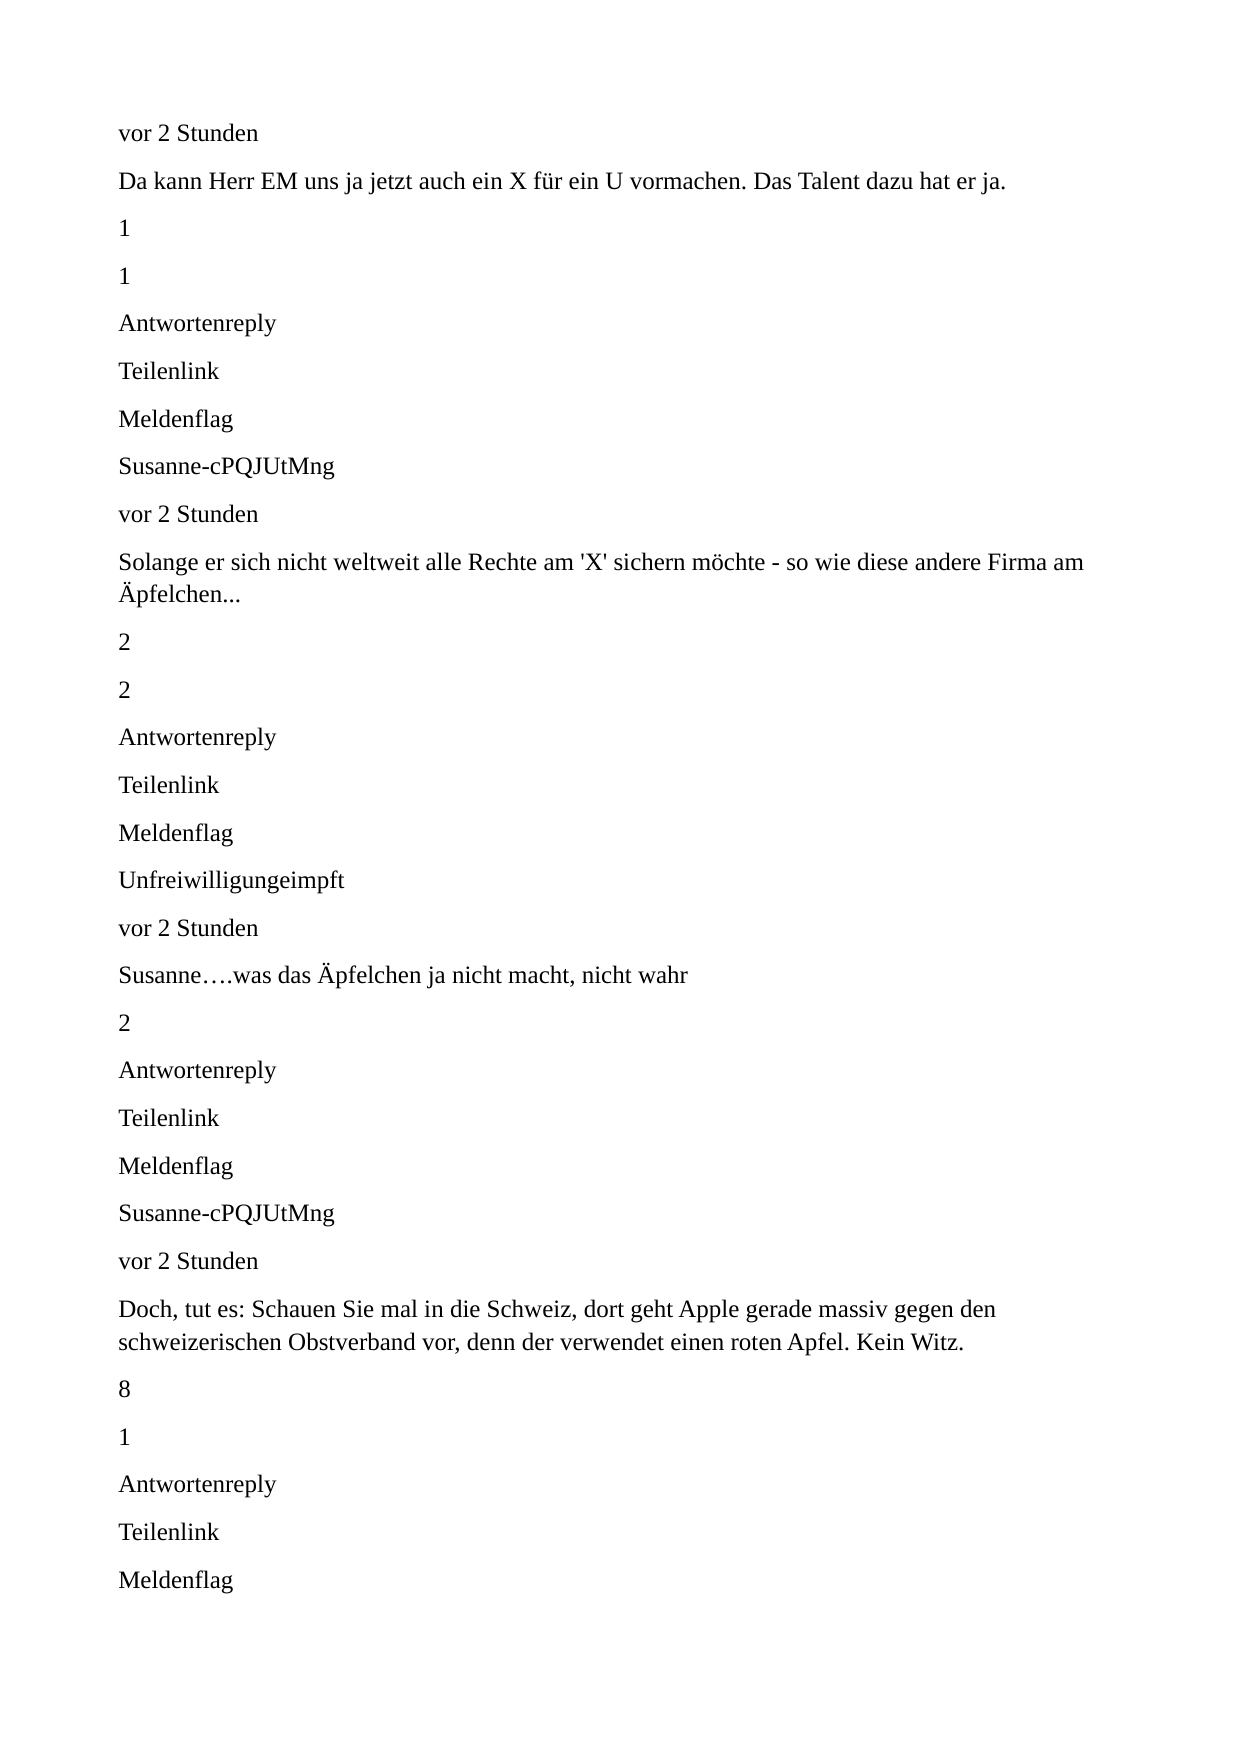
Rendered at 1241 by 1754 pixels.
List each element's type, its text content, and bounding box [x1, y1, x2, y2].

text vor 2 Stunden [118, 1246, 1122, 1275]
text 1 [118, 1422, 1122, 1451]
text Da kann Herr EM uns ja jetzt auch ein X für ein U vormachen. Das Talent dazu hat er ja. [118, 166, 1122, 194]
text 8 [118, 1374, 1122, 1403]
text Doch, tut es: Schauen Sie mal in die Schweiz, dort geht Apple gerade massiv gegen den schweizerischen Obstverband vor, denn der verwendet einen roten Apfel. Kein Witz. [118, 1294, 1122, 1355]
text Antwortenreply [118, 722, 1122, 751]
text Teilenlink [118, 770, 1122, 799]
text vor 2 Stunden [118, 913, 1122, 942]
text vor 2 Stunden [118, 118, 1122, 147]
text Meldenflag [118, 818, 1122, 846]
text Antwortenreply [118, 308, 1122, 337]
text Solange er sich nicht weltweit alle Rechte am 'X' sichern möchte - so wie diese andere Firma am Äpfelchen... [118, 547, 1122, 608]
text Meldenflag [118, 1151, 1122, 1179]
text Susanne….was das Äpfelchen ja nicht macht, nicht wahr [118, 960, 1122, 989]
text 2 [118, 627, 1122, 656]
text 1 [118, 261, 1122, 290]
text Antwortenreply [118, 1469, 1122, 1498]
text Susanne-cPQJUtMng [118, 1198, 1122, 1227]
text Teilenlink [118, 356, 1122, 385]
text vor 2 Stunden [118, 499, 1122, 528]
text Susanne-cPQJUtMng [118, 451, 1122, 480]
text Unfreiwilligungeimpft [118, 865, 1122, 894]
text 1 [118, 213, 1122, 242]
text Antwortenreply [118, 1056, 1122, 1084]
text Meldenflag [118, 404, 1122, 432]
text Meldenflag [118, 1565, 1122, 1593]
text Teilenlink [118, 1517, 1122, 1546]
text 2 [118, 1008, 1122, 1037]
text 2 [118, 675, 1122, 703]
text Teilenlink [118, 1103, 1122, 1132]
